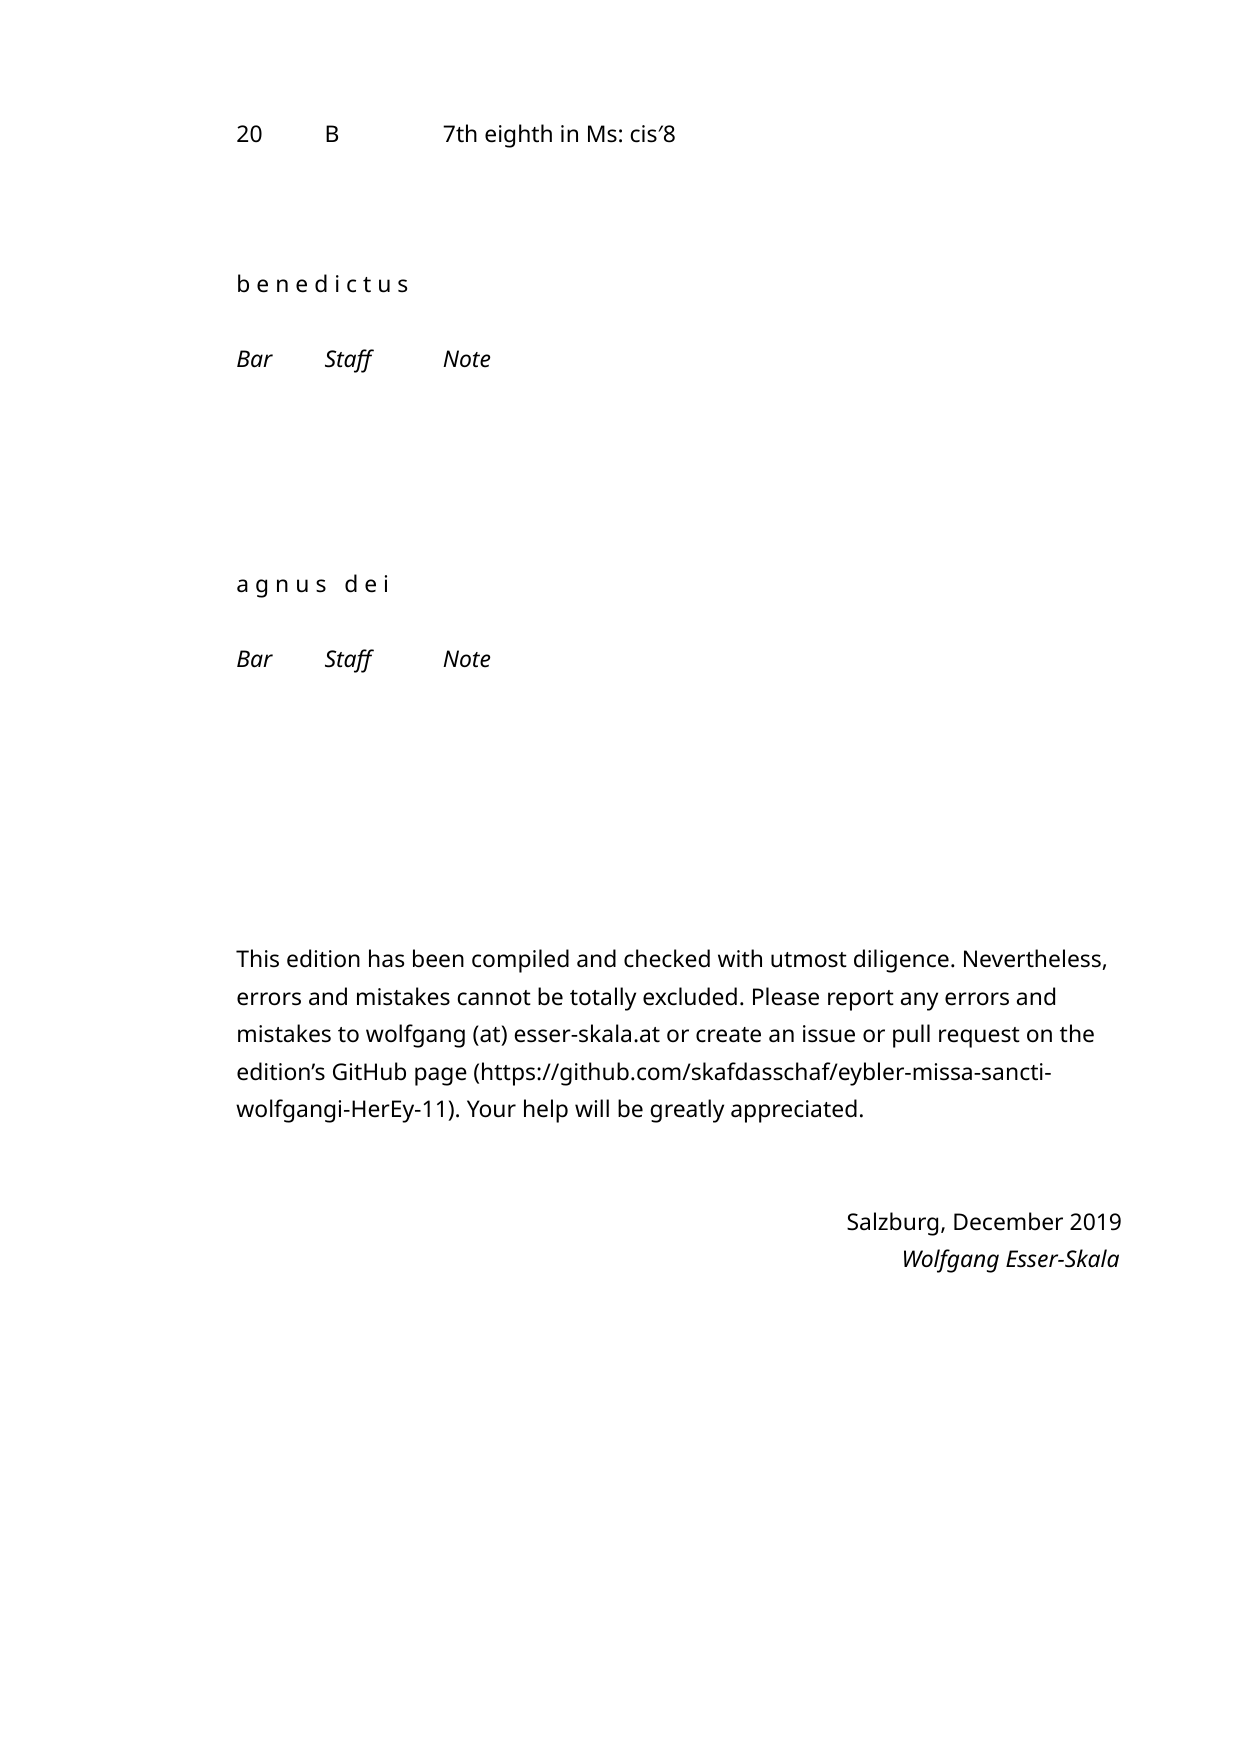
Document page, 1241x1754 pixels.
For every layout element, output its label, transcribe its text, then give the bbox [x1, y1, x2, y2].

text b e n e d i c t u s [236, 268, 1122, 299]
text This edition has been compiled and checked with utmost diligence. Nevertheless, errors and mistakes cannot be totally excluded. Please report any errors and mistakes to wolfgang (at) esser-skala.at or create an issue or pull request on the edition’s GitHub page (https://github.com/skafdasschaf/eybler-missa-sancti-wolfgangi-HerEy-11). Your help will be greatly appreciated. [236, 943, 1122, 1124]
text Bar Staff Note [236, 643, 1122, 787]
text a g n u s d e i [236, 568, 1122, 599]
text Salzburg, December 2019 Wolfgang Esser-Skala [236, 1206, 1122, 1274]
text 20 B 7th eighth in Ms: cis′8 [236, 118, 1122, 149]
text Bar Staff Note [236, 343, 1122, 412]
